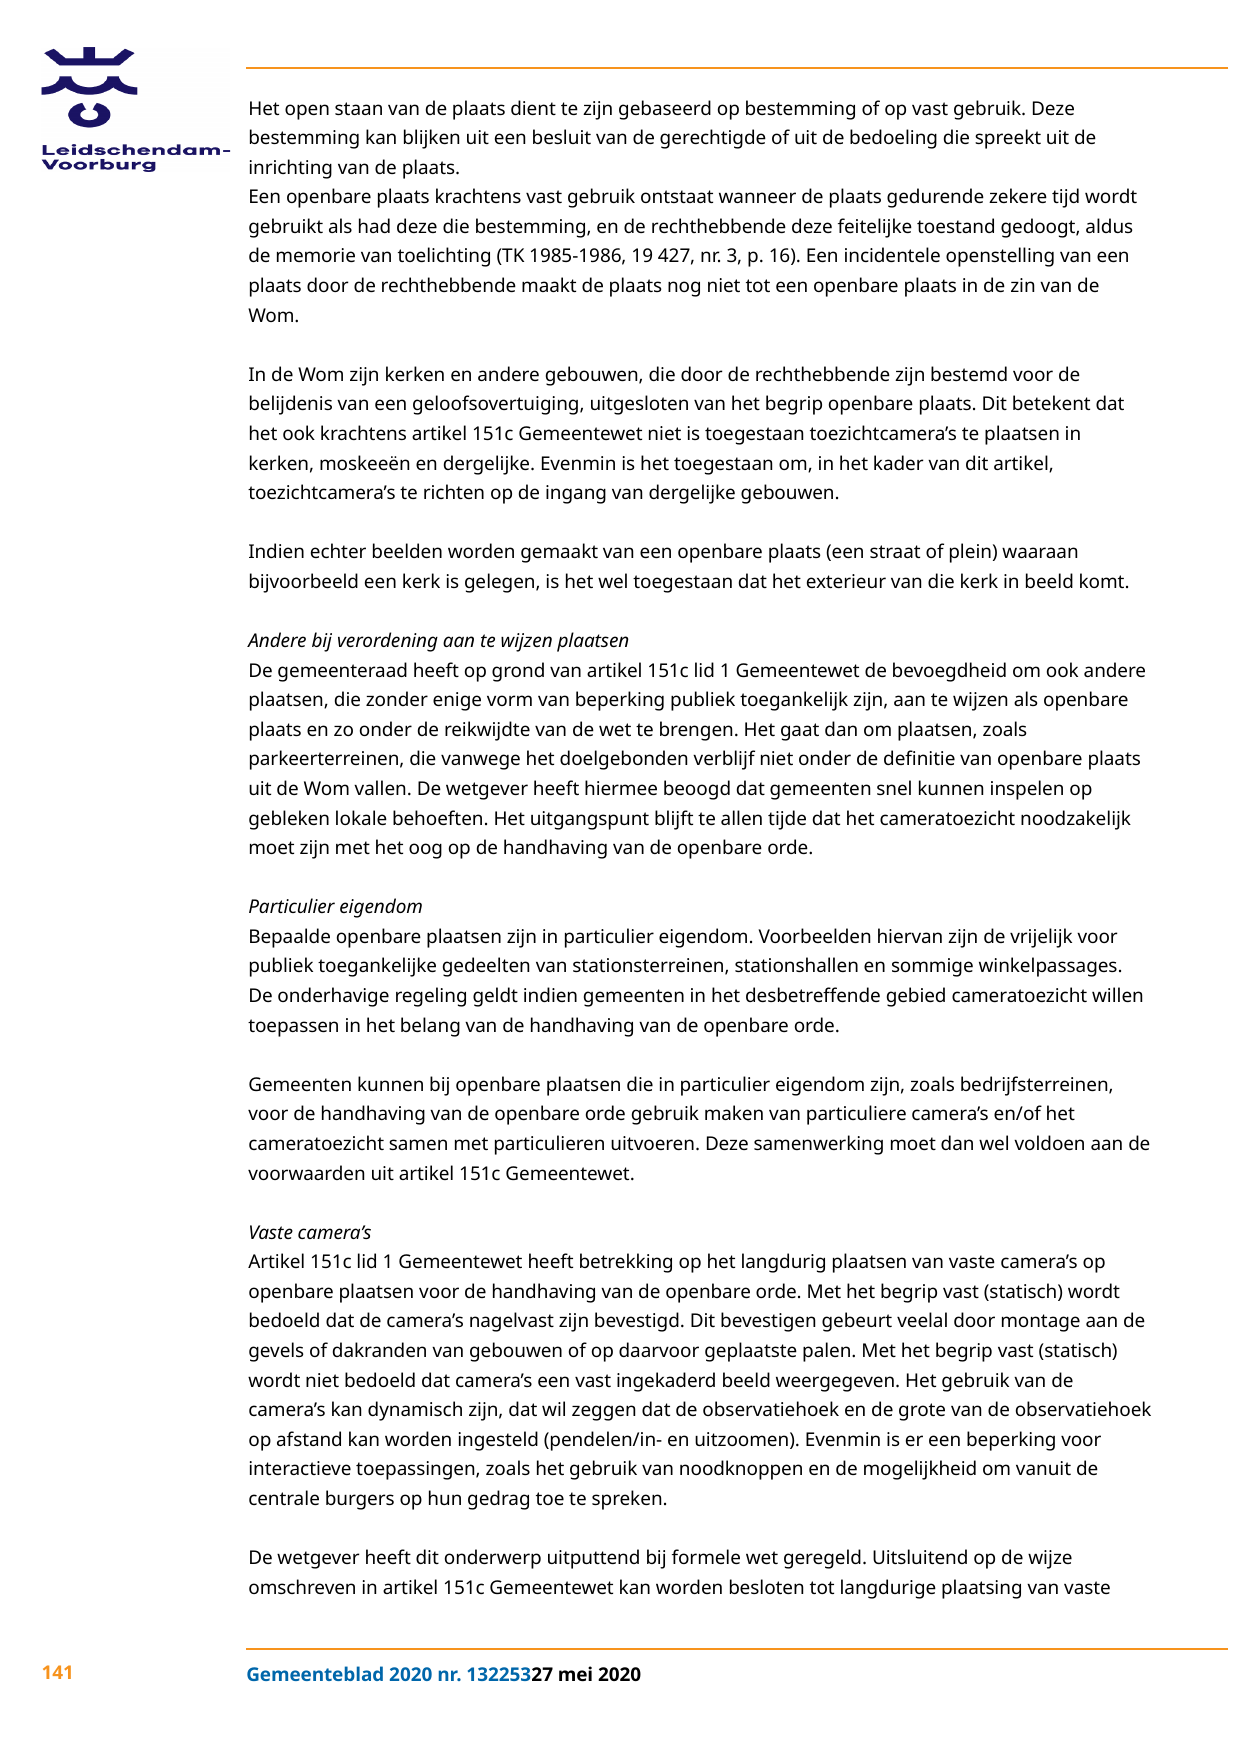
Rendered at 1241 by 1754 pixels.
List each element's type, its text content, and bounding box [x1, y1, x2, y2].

text In de Wom zijn kerken en andere gebouwen, die door de rechthebbende zijn bestemd voor de belijdenis van een geloofsovertuiging, uitgesloten van het begrip openbare plaats. Dit betekent dat het ook krachtens artikel 151c Gemeentewet niet is toegestaan toezichtcamera’s te plaatsen in kerken, moskeeën en dergelijke. Evenmin is het toegestaan om, in het kader van dit artikel, toezichtcamera’s te richten op de ingang van dergelijke gebouwen. [248, 361, 1152, 505]
text Vaste camera’s [248, 1219, 1152, 1245]
text Particulier eigendom [248, 893, 1152, 919]
text Gemeenten kunnen bij openbare plaatsen die in particulier eigendom zijn, zoals bedrijfsterreinen, voor de handhaving van de openbare orde gebruik maken van particuliere camera’s en/of het cameratoezicht samen met particulieren uitvoeren. Deze samenwerking moet dan wel voldoen aan de voorwaarden uit artikel 151c Gemeentewet. [248, 1071, 1152, 1186]
text Bepaalde openbare plaatsen zijn in particulier eigendom. Voorbeelden hiervan zijn de vrijelijk voor publiek toegankelijke gedeelten van stationsterreinen, stationshallen en sommige winkelpassages. De onderhavige regeling geldt indien gemeenten in het desbetreffende gebied cameratoezicht willen toepassen in het belang van de handhaving van de openbare orde. [248, 923, 1152, 1038]
picture [41, 47, 231, 172]
text Artikel 151c lid 1 Gemeentewet heeft betrekking op het langdurig plaatsen van vaste camera’s op openbare plaatsen voor de handhaving van de openbare orde. Met het begrip vast (statisch) wordt bedoeld dat de camera’s nagelvast zijn bevestigd. Dit bevestigen gebeurt veelal door montage aan de gevels of dakranden van gebouwen of op daarvoor geplaatste palen. Met het begrip vast (statisch) wordt niet bedoeld dat camera’s een vast ingekaderd beeld weergegeven. Het gebruik van de camera’s kan dynamisch zijn, dat wil zeggen dat de observatiehoek en de grote van de observatiehoek op afstand kan worden ingesteld (pendelen/in- en uitzoomen). Evenmin is er een beperking voor interactieve toepassingen, zoals het gebruik van noodknoppen en de mogelijkheid om vanuit de centrale burgers op hun gedrag toe te spreken. [248, 1248, 1152, 1511]
text Indien echter beelden worden gemaakt van een openbare plaats (een straat of plein) waaraan bijvoorbeeld een kerk is gelegen, is het wel toegestaan dat het exterieur van die kerk in beeld komt. [248, 538, 1152, 594]
text Een openbare plaats krachtens vast gebruik ontstaat wanneer de plaats gedurende zekere tijd wordt gebruikt als had deze die bestemming, en de rechthebbende deze feitelijke toestand gedoogt, aldus de memorie van toelichting (TK 1985-1986, 19 427, nr. 3, p. 16). Een incidentele openstelling van een plaats door de rechthebbende maakt de plaats nog niet tot een openbare plaats in de zin van de Wom. [248, 183, 1152, 328]
text De wetgever heeft dit onderwerp uitputtend bij formele wet geregeld. Uitsluitend op de wijze omschreven in artikel 151c Gemeentewet kan worden besloten tot langdurige plaatsing van vaste [248, 1544, 1152, 1600]
text De gemeenteraad heeft op grond van artikel 151c lid 1 Gemeentewet de bevoegdheid om ook andere plaatsen, die zonder enige vorm van beperking publiek toegankelijk zijn, aan te wijzen als openbare plaats en zo onder de reikwijdte van de wet te brengen. Het gaat dan om plaatsen, zoals parkeerterreinen, die vanwege het doelgebonden verblijf niet onder de definitie van openbare plaats uit de Wom vallen. De wetgever heeft hiermee beoogd dat gemeenten snel kunnen inspelen op gebleken lokale behoeften. Het uitgangspunt blijft te allen tijde dat het cameratoezicht noodzakelijk moet zijn met het oog op de handhaving van de openbare orde. [248, 657, 1152, 860]
text Andere bij verordening aan te wijzen plaatsen [248, 627, 1152, 653]
text Het open staan van de plaats dient te zijn gebaseerd op bestemming of op vast gebruik. Deze bestemming kan blijken uit een besluit van de gerechtigde of uit de bedoeling die spreekt uit de inrichting van de plaats. [248, 95, 1152, 180]
